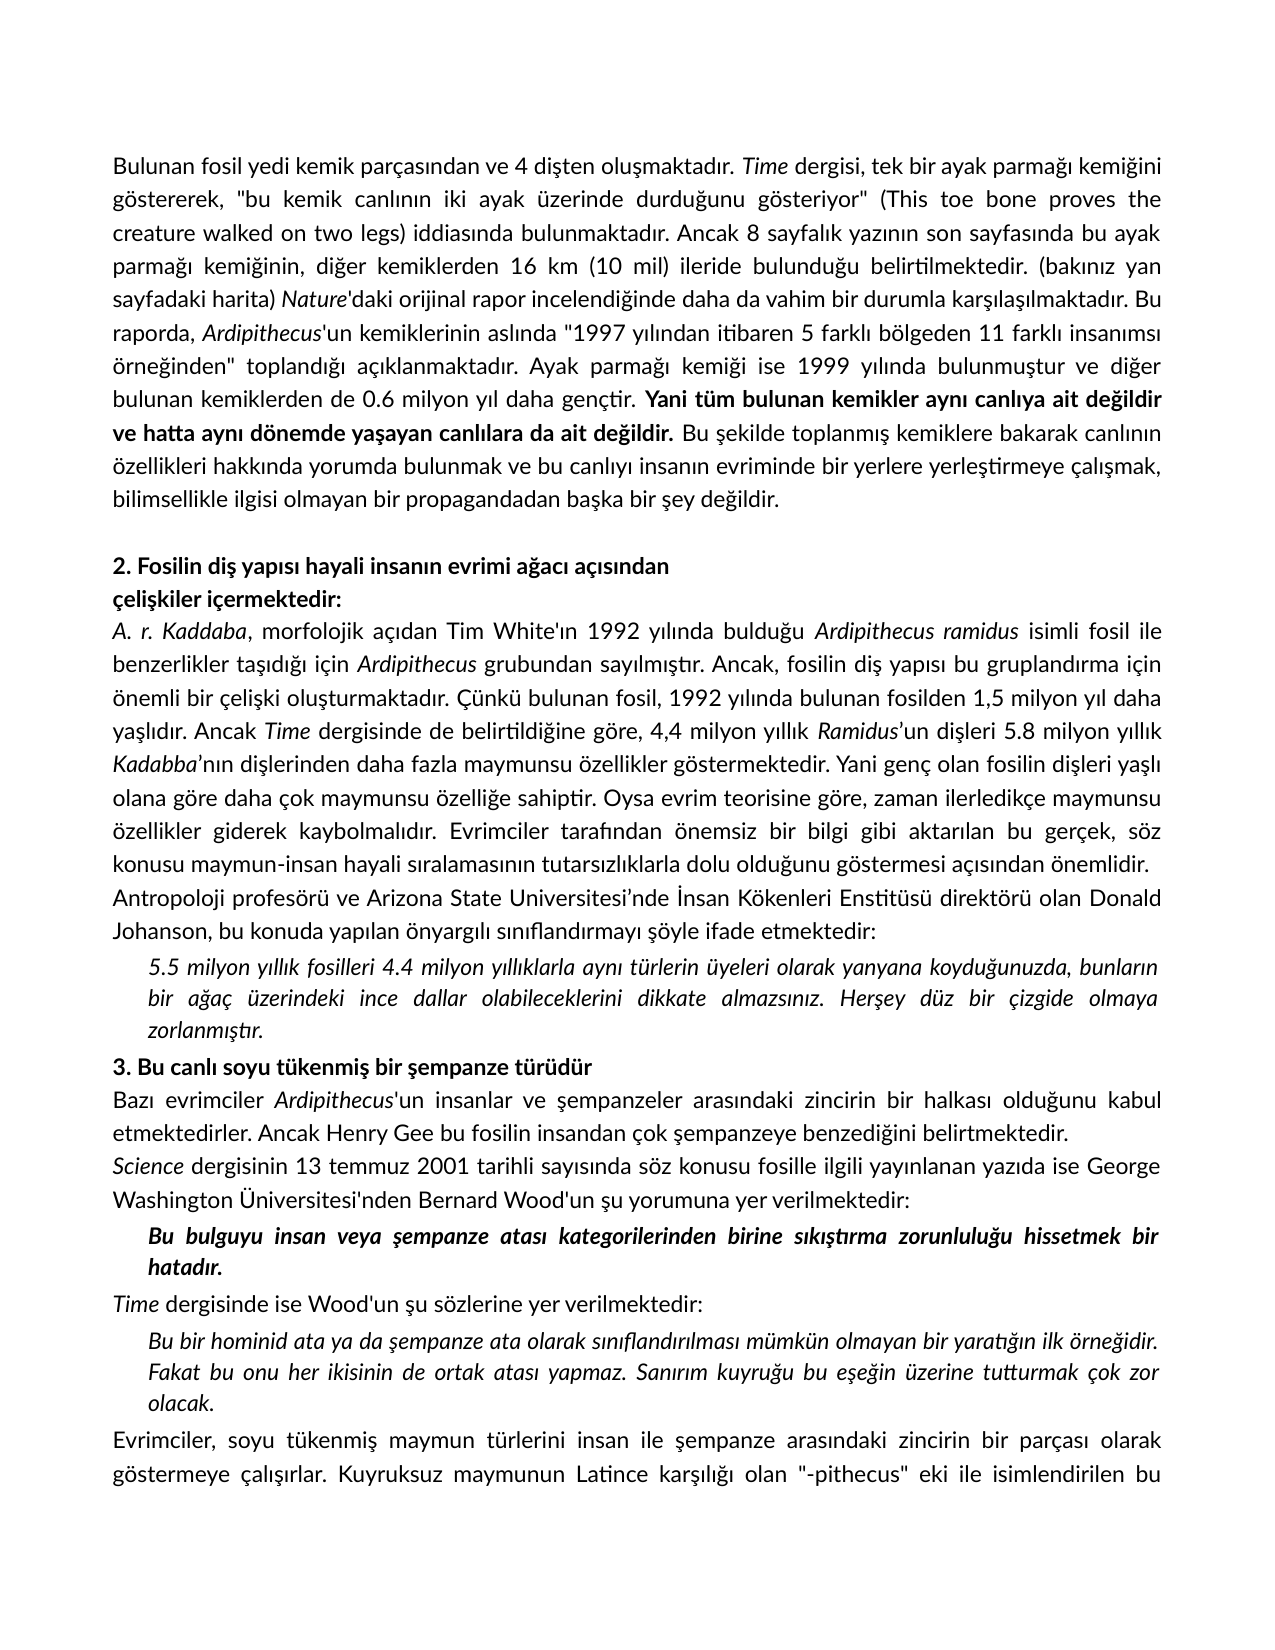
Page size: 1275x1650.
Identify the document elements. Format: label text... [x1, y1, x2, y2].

text 2. Fosilin diş yapısı hayali insanın evrimi ağacı açısından [112, 552, 1162, 580]
text 3. Bu canlı soyu tükenmiş bir şempanze türüdür [112, 1053, 1162, 1081]
text 5.5 milyon yıllık fosilleri 4.4 milyon yıllıklarla aynı türlerin üyeleri olarak yanyana koyduğunuzda, bunların bir ağaç üzerindeki ince dallar olabileceklerini dikkate almazsınız. Herşey düz bir çizgide olmaya zorlanmıştır. [148, 951, 1162, 1044]
text A. r. Kaddaba, morfolojik açıdan Tim White'ın 1992 yılında bulduğu Ardipithecus ramidus isimli fosil ile benzerlikler taşıdığı için Ardipithecus grubundan sayılmıştır. Ancak, fosilin diş yapısı bu gruplandırma için önemli bir çelişki oluşturmaktadır. Çünkü bulunan fosil, 1992 yılında bulunan fosilden 1,5 milyon yıl daha yaşlıdır. Ancak Time dergisinde de belirtildiğine göre, 4,4 milyon yıllık Ramidus’un dişleri 5.8 milyon yıllık Kadabba’nın dişlerinden daha fazla maymunsu özellikler göstermektedir. Yani genç olan fosilin dişleri yaşlı olana göre daha çok maymunsu özelliğe sahiptir. Oysa evrim teorisine göre, zaman ilerledikçe maymunsu özellikler giderek kaybolmalıdır. Evrimciler tarafından önemsiz bir bilgi gibi aktarılan bu gerçek, söz konusu maymun-insan hayali sıralamasının tutarsızlıklarla dolu olduğunu göstermesi açısından önemlidir. [112, 613, 1162, 879]
text Bulunan fosil yedi kemik parçasından ve 4 dişten oluşmaktadır. Time dergisi, tek bir ayak parmağı kemiğini göstererek, "bu kemik canlının iki ayak üzerinde durduğunu gösteriyor" (This toe bone proves the creature walked on two legs) iddiasında bulunmaktadır. Ancak 8 sayfalık yazının son sayfasında bu ayak parmağı kemiğinin, diğer kemiklerden 16 km (10 mil) ileride bulunduğu belirtilmektedir. (bakınız yan sayfadaki harita) Nature'daki orijinal rapor incelendiğinde daha da vahim bir durumla karşılaşılmaktadır. Bu raporda, Ardipithecus'un kemiklerinin aslında "1997 yılından itibaren 5 farklı bölgeden 11 farklı insanımsı örneğinden" toplandığı açıklanmaktadır. Ayak parmağı kemiği ise 1999 yılında bulunmuştur ve diğer bulunan kemiklerden de 0.6 milyon yıl daha gençtir. Yani tüm bulunan kemikler aynı canlıya ait değildir ve hatta aynı dönemde yaşayan canlılara da ait değildir. Bu şekilde toplanmış kemiklere bakarak canlının özellikleri hakkında yorumda bulunmak ve bu canlıyı insanın evriminde bir yerlere yerleştirmeye çalışmak, bilimsellikle ilgisi olmayan bir propagandadan başka bir şey değildir. [112, 148, 1162, 514]
text Evrimciler, soyu tükenmiş maymun türlerini insan ile şempanze arasındaki zincirin bir parçası olarak göstermeye çalışırlar. Kuyruksuz maymunun Latince karşılığı olan "-pithecus" eki ile isimlendirilen bu [112, 1422, 1162, 1489]
text Time dergisinde ise Wood'un şu sözlerine yer verilmektedir: [112, 1286, 1162, 1319]
text Science dergisinin 13 temmuz 2001 tarihli sayısında söz konusu fosille ilgili yayınlanan yazıda ise George Washington Üniversitesi'nden Bernard Wood'un şu yorumuna yer verilmektedir: [112, 1148, 1162, 1215]
text Bazı evrimciler Ardipithecus'un insanlar ve şempanzeler arasındaki zincirin bir halkası olduğunu kabul etmektedirler. Ancak Henry Gee bu fosilin insandan çok şempanzeye benzediğini belirtmektedir. [112, 1081, 1162, 1148]
text Bu bulguyu insan veya şempanze atası kategorilerinden birine sıkıştırma zorunluluğu hissetmek bir hatadır. [148, 1219, 1162, 1282]
text Bu bir hominid ata ya da şempanze ata olarak sınıflandırılması mümkün olmayan bir yaratığın ilk örneğidir. Fakat bu onu her ikisinin de ortak atası yapmaz. Sanırım kuyruğu bu eşeğin üzerine tutturmak çok zor olacak. [148, 1324, 1162, 1418]
text Antropoloji profesörü ve Arizona State Universitesi’nde İnsan Kökenleri Enstitüsü direktörü olan Donald Johanson, bu konuda yapılan önyargılı sınıflandırmayı şöyle ifade etmektedir: [112, 879, 1162, 946]
text çelişkiler içermektedir: [112, 585, 1162, 613]
